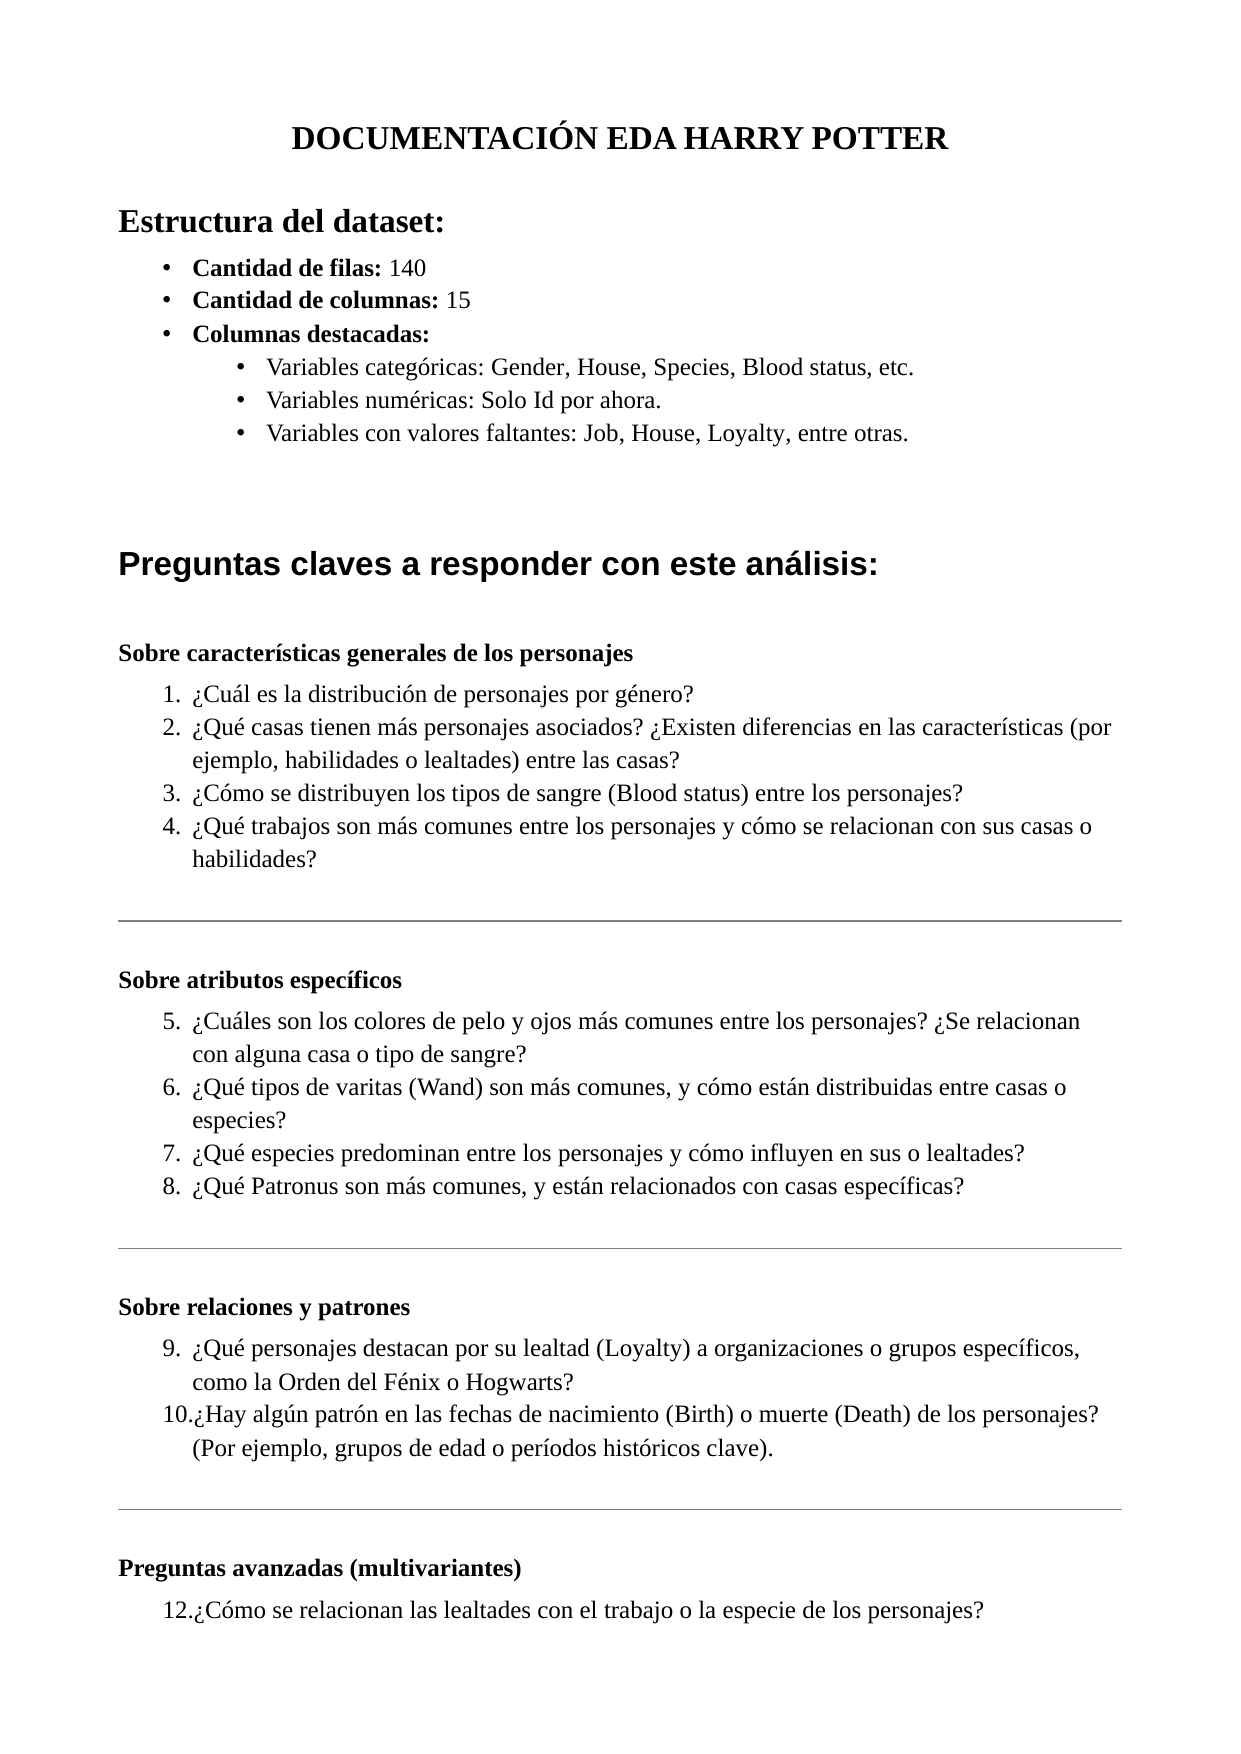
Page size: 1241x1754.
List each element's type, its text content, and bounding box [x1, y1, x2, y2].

list ¿Qué casas tienen más personajes asociados? ¿Existen diferencias en las características (por ejemplo, habilidades o lealtades) entre las casas? [162, 712, 1122, 774]
subtitle Sobre atributos específicos [118, 965, 1122, 994]
list Variables categóricas: Gender, House, Species, Blood status, etc. [236, 352, 1122, 380]
list Variables numéricas: Solo Id por ahora. [236, 385, 1122, 413]
subtitle Preguntas avanzadas (multivariantes) [118, 1553, 1122, 1582]
list ¿Qué especies predominan entre los personajes y cómo influyen en sus o lealtades? [162, 1138, 1122, 1167]
subtitle Sobre características generales de los personajes [118, 638, 1122, 667]
list Cantidad de columnas: 15 [162, 286, 1122, 314]
list Variables con valores faltantes: Job, House, Loyalty, entre otras. [236, 418, 1122, 446]
subtitle Sobre relaciones y patrones [118, 1292, 1122, 1321]
list Columnas destacadas: [162, 319, 1122, 347]
list ¿Qué tipos de varitas (Wand) son más comunes, y cómo están distribuidas entre casas o especies? [162, 1072, 1122, 1134]
text DOCUMENTACIÓN EDA HARRY POTTER [118, 118, 1122, 156]
list Cantidad de filas: 140 [162, 253, 1122, 281]
list ¿Cómo se distribuyen los tipos de sangre (Blood status) entre los personajes? [162, 778, 1122, 807]
list ¿Hay algún patrón en las fechas de nacimiento (Birth) o muerte (Death) de los personajes? (Por ejemplo, grupos de edad o períodos históricos clave). [162, 1399, 1122, 1461]
list ¿Cuáles son los colores de pelo y ojos más comunes entre los personajes? ¿Se relacionan con alguna casa o tipo de sangre? [162, 1006, 1122, 1068]
subtitle Estructura del dataset: [118, 202, 1122, 240]
subtitle Preguntas claves a responder con este análisis: [118, 544, 1122, 582]
list ¿Qué trabajos son más comunes entre los personajes y cómo se relacionan con sus casas o habilidades? [162, 811, 1122, 873]
list ¿Qué Patronus son más comunes, y están relacionados con casas específicas? [162, 1171, 1122, 1200]
list ¿Cuál es la distribución de personajes por género? [162, 679, 1122, 708]
list ¿Qué personajes destacan por su lealtad (Loyalty) a organizaciones o grupos específicos, como la Orden del Fénix o Hogwarts? [162, 1333, 1122, 1395]
list ¿Cómo se relacionan las lealtades con el trabajo o la especie de los personajes? [162, 1595, 1122, 1623]
